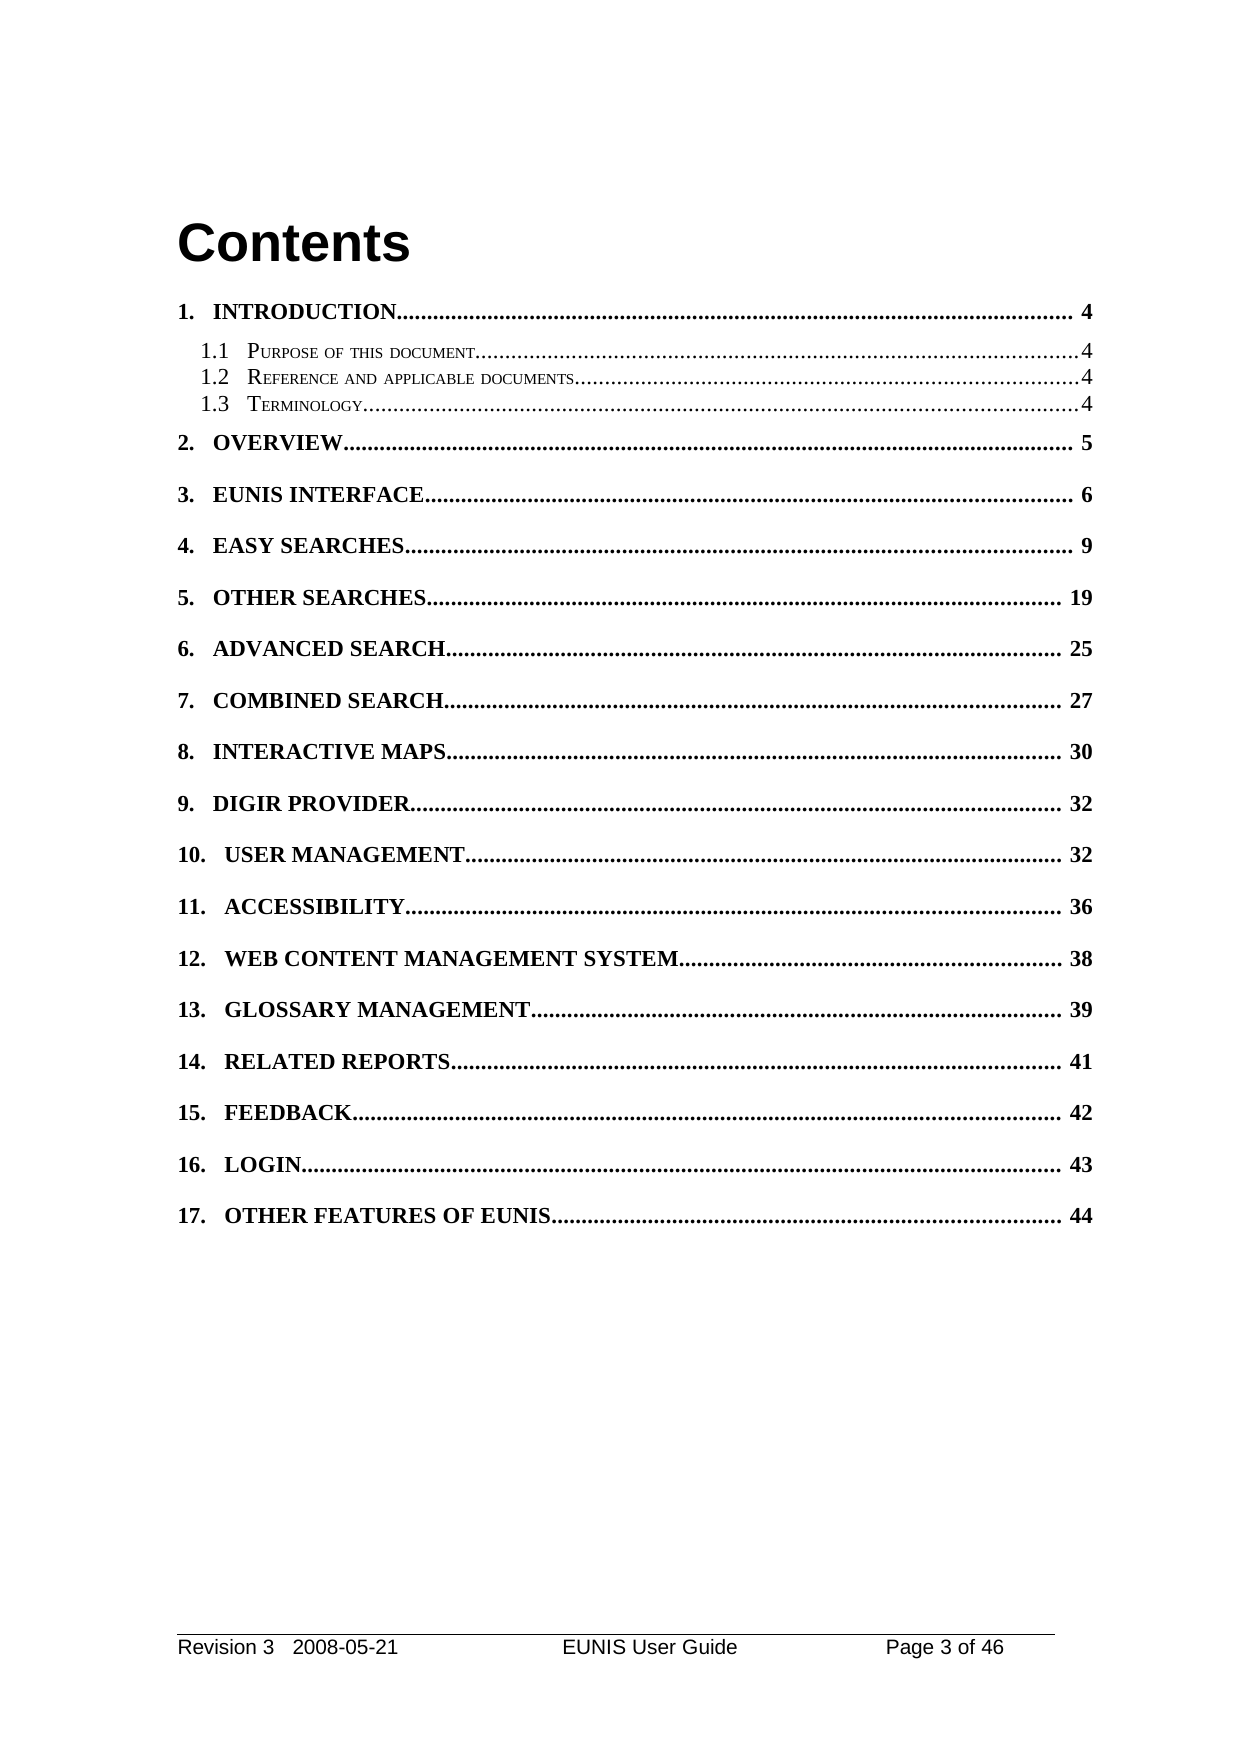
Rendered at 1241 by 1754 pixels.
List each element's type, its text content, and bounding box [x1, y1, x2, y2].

text 12. Web content management system 38 [177, 944, 1092, 971]
text 15. Feedback 42 [177, 1099, 1092, 1126]
text 13. Glossary management 39 [177, 996, 1092, 1023]
text 9. DiGIR Provider 32 [177, 790, 1092, 816]
text 14. Related reports 41 [177, 1048, 1092, 1074]
text 6. Advanced search 25 [177, 635, 1092, 662]
text 3. EUNIS interface 6 [177, 480, 1092, 507]
text 5. Other searches 19 [177, 583, 1092, 610]
text 10. User management 32 [177, 841, 1092, 868]
text 17. Other features of EUNIS 44 [177, 1202, 1092, 1229]
text 4. Easy searches 9 [177, 532, 1092, 558]
text 1. Introduction 4 [177, 298, 1092, 324]
text 2. Overview 5 [177, 429, 1092, 455]
text 1.1 Purpose of this document 4 [200, 337, 1092, 363]
text 7. Combined search 27 [177, 687, 1092, 713]
text 1.2 Reference and applicable documents 4 [200, 363, 1092, 390]
text 1.3 Terminology 4 [200, 390, 1092, 416]
text 8. Interactive maps 30 [177, 738, 1092, 765]
subtitle Contents [177, 210, 1092, 273]
text 16. Login 43 [177, 1151, 1092, 1177]
text 11. Accessibility 36 [177, 893, 1092, 919]
